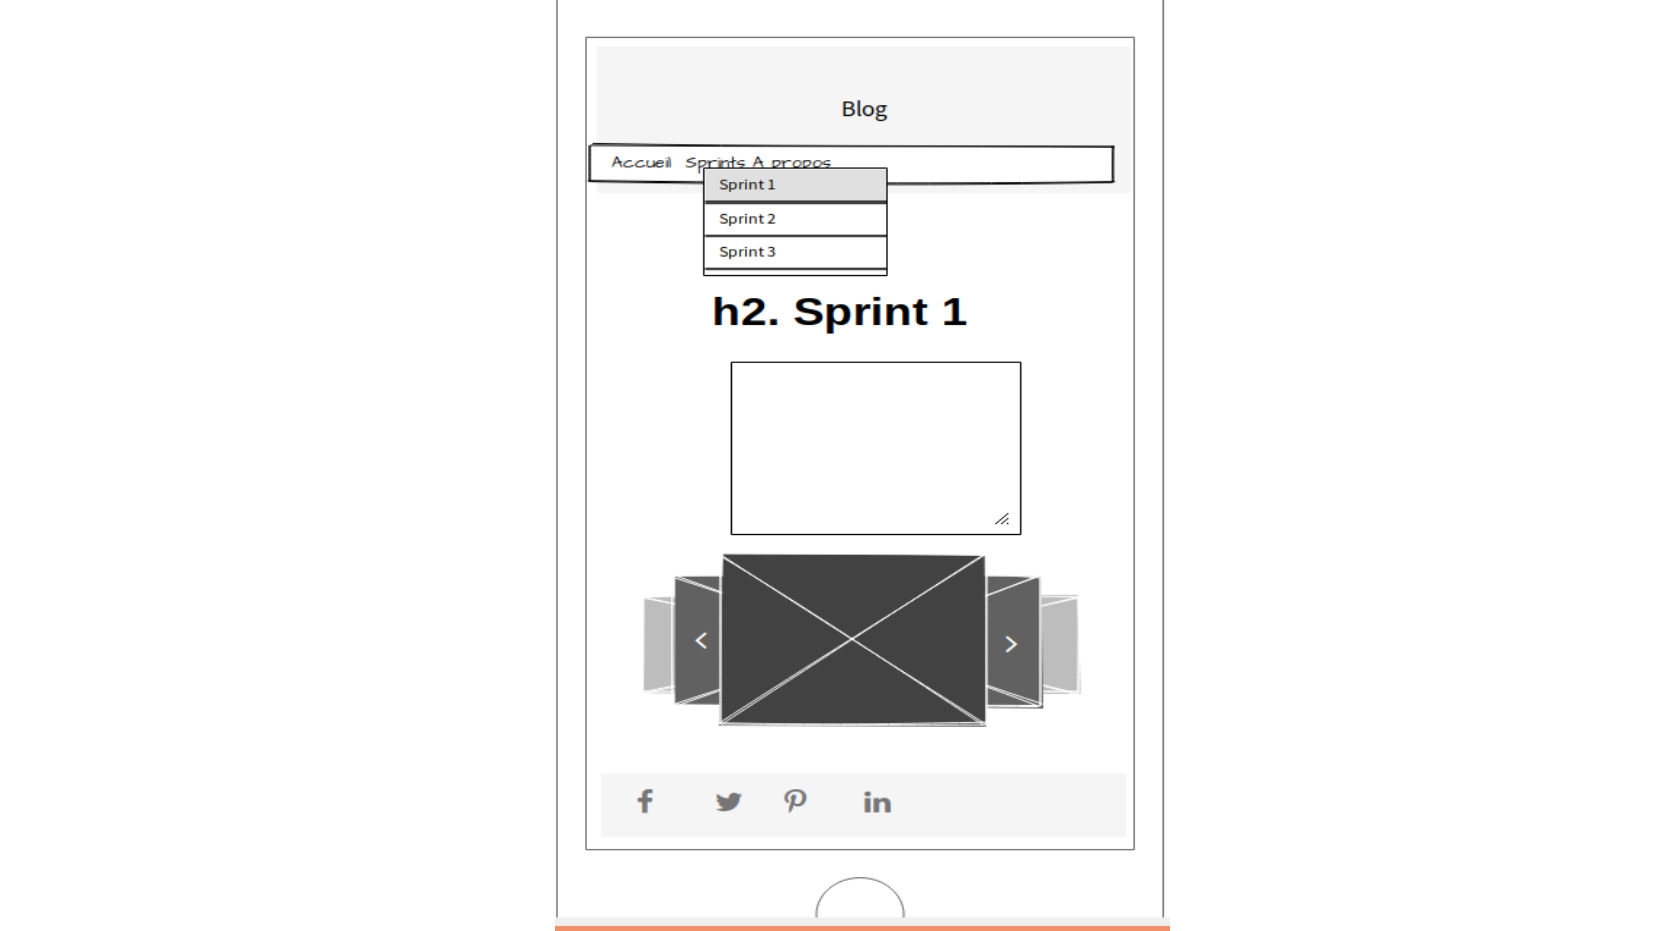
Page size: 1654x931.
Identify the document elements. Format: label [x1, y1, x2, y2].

picture [555, 0, 1170, 931]
